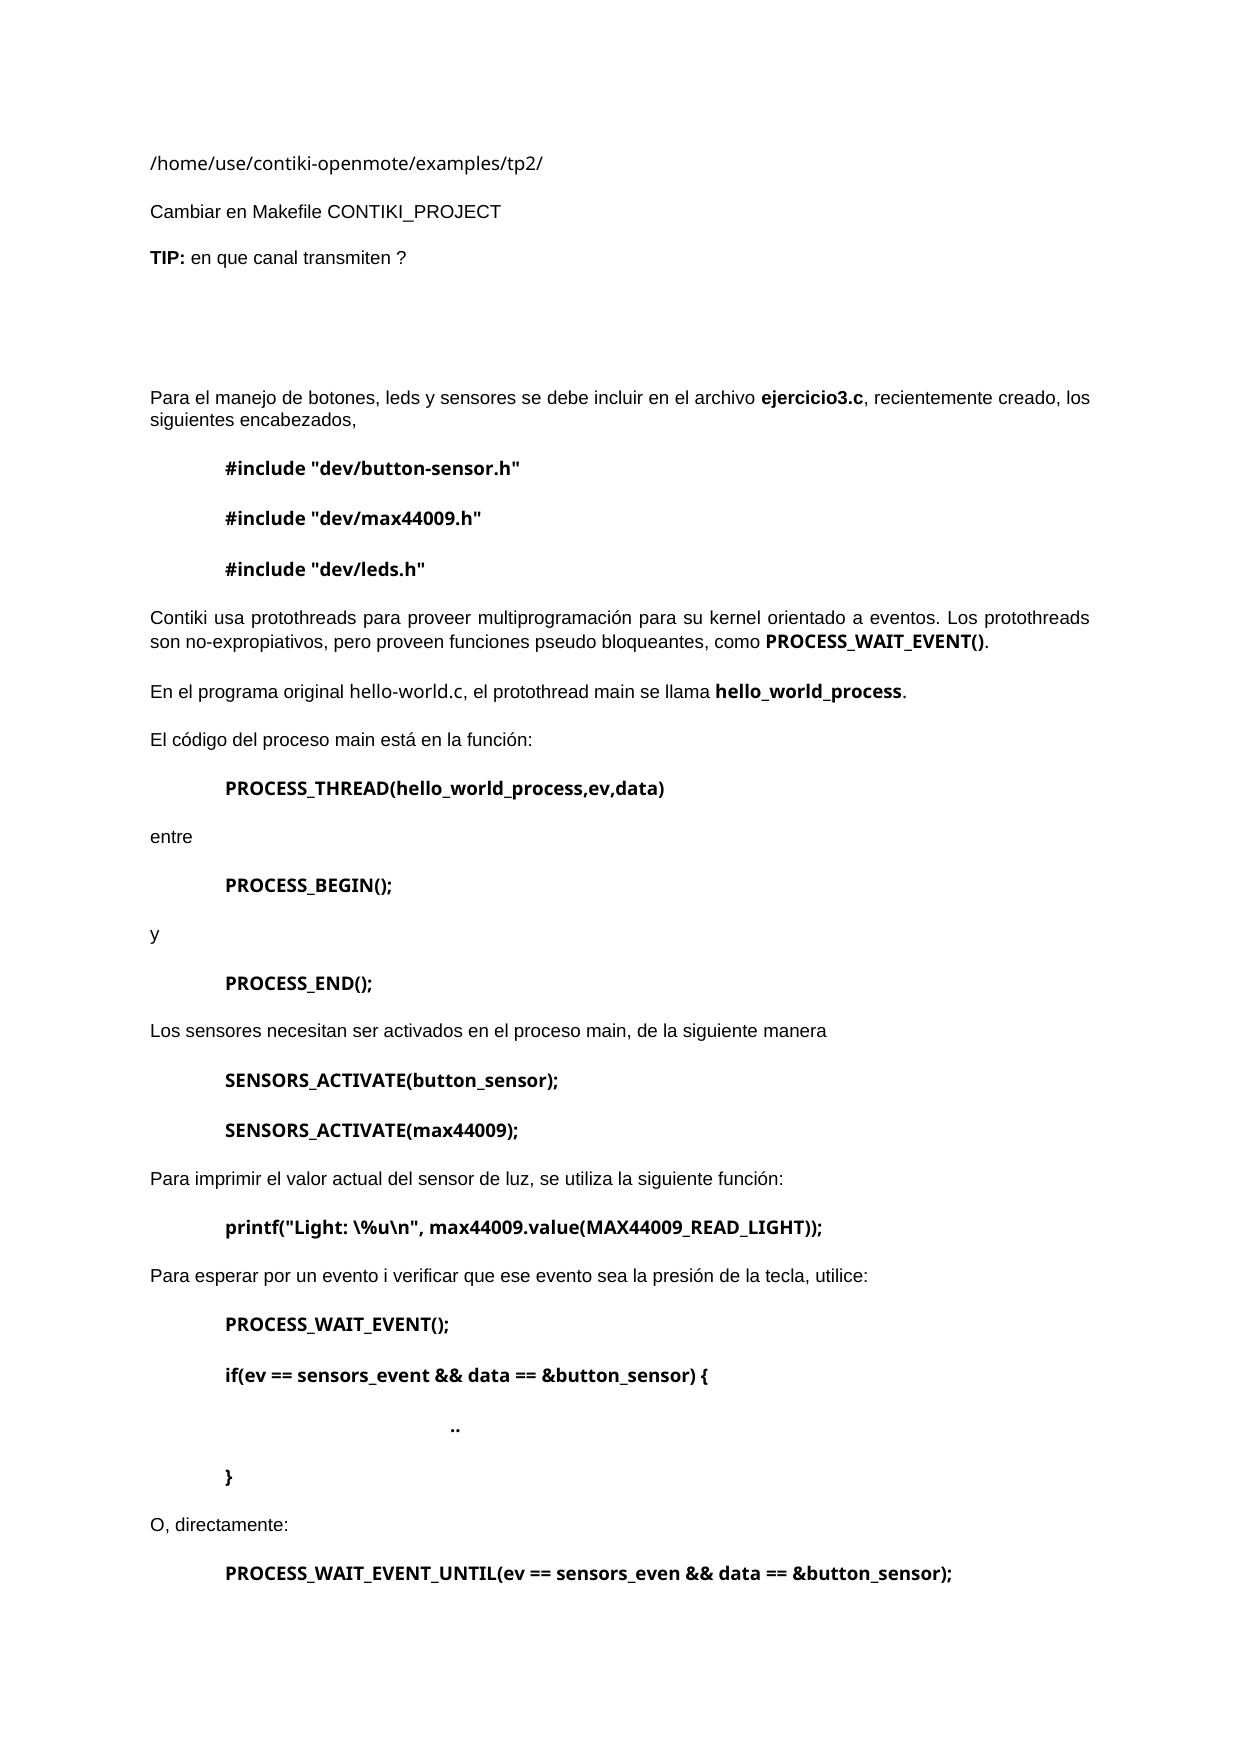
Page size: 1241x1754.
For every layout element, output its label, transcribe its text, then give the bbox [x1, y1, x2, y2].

text Para el manejo de botones, leds y sensores se debe incluir en el archivo ejercicio3.c, recientemente creado, los siguientes encabezados, [150, 387, 1090, 430]
text entre [150, 826, 1090, 848]
text O, directamente: [150, 1514, 1090, 1535]
text #include "dev/button-sensor.h" [150, 455, 1090, 480]
text SENSORS_ACTIVATE(max44009); [150, 1117, 1090, 1143]
text PROCESS_THREAD(hello_world_process,ev,data) [150, 776, 1090, 801]
text } [150, 1463, 1090, 1489]
text El código del proceso main está en la función: [150, 729, 1090, 751]
text #include "dev/max44009.h" [150, 505, 1090, 531]
text printf("Light: \%u\n", max44009.value(MAX44009_READ_LIGHT)); [225, 1214, 1090, 1240]
text PROCESS_BEGIN(); [150, 873, 1090, 898]
text Para imprimir el valor actual del sensor de luz, se utiliza la siguiente función: [150, 1168, 1090, 1189]
text y [150, 923, 1090, 945]
text /home/use/contiki-openmote/examples/tp2/ [150, 150, 1090, 176]
text Contiki usa protothreads para proveer multiprogramación para su kernel orientado a eventos. Los protothreads son no-expropiativos, pero proveen funciones pseudo bloqueantes, como PROCESS_WAIT_EVENT(). [150, 606, 1090, 653]
text Los sensores necesitan ser activados en el proceso main, de la siguiente manera [150, 1020, 1090, 1042]
text .. [375, 1413, 1090, 1438]
text TIP: en que canal transmiten ? [150, 247, 1090, 269]
text En el programa original hello-world.c, el protothread main se llama hello_world_process. [150, 678, 1090, 704]
text Para esperar por un evento i verificar que ese evento sea la presión de la tecla, utilice: [150, 1265, 1090, 1287]
text Cambiar en Makefile CONTIKI_PROJECT [150, 201, 1090, 222]
text if(ev == sensors_event && data == &button_sensor) { [150, 1362, 1090, 1388]
text PROCESS_WAIT_EVENT_UNTIL(ev == sensors_even && data == &button_sensor); [225, 1560, 1090, 1586]
text PROCESS_WAIT_EVENT(); [150, 1312, 1090, 1337]
text PROCESS_END(); [150, 970, 1090, 995]
text SENSORS_ACTIVATE(button_sensor); [150, 1067, 1090, 1092]
text #include "dev/leds.h" [150, 556, 1090, 581]
